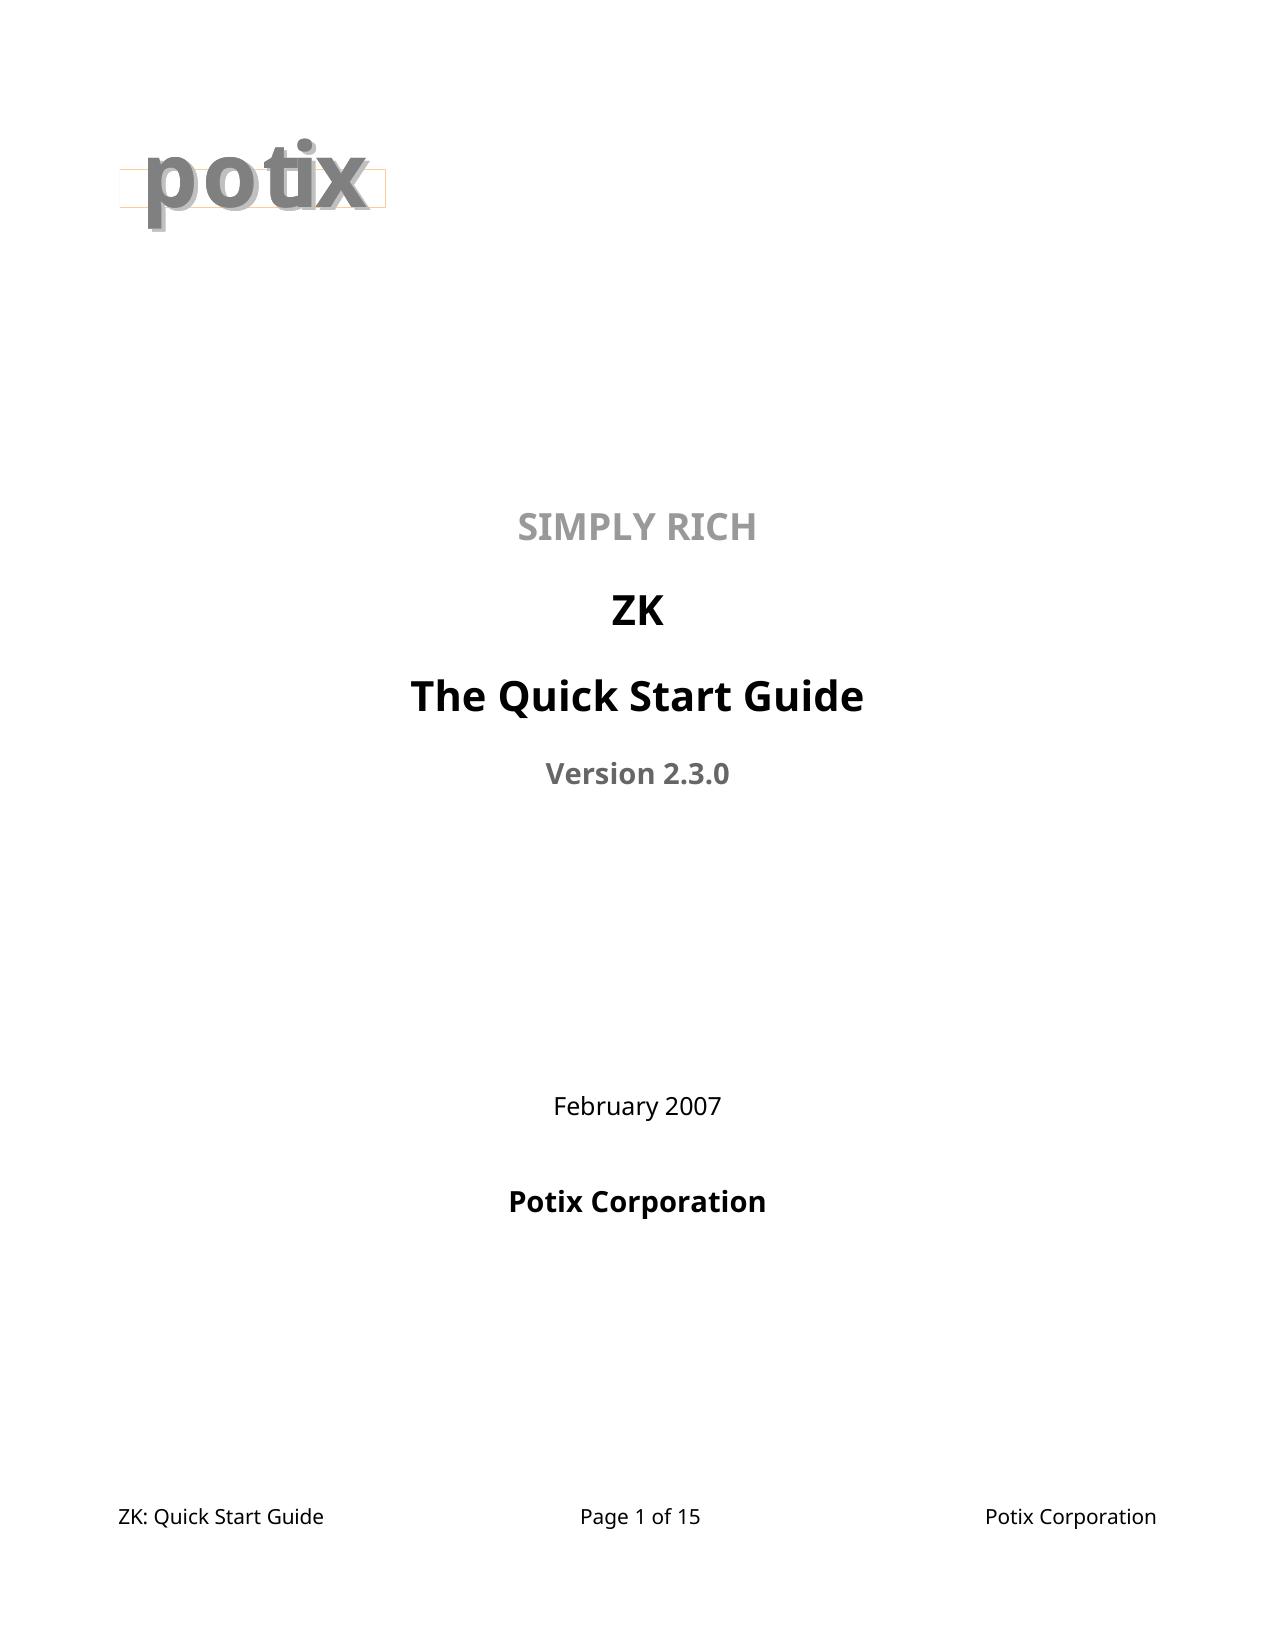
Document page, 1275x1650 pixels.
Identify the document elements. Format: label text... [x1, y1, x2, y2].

text SIMPLY RICH [118, 500, 1157, 551]
text Potix Corporation [118, 1181, 1157, 1221]
text ZK [118, 580, 1157, 637]
text The Quick Start Guide [118, 667, 1157, 724]
text February 2007 [118, 1088, 1157, 1122]
text Version 2.3.0 [118, 753, 1157, 793]
